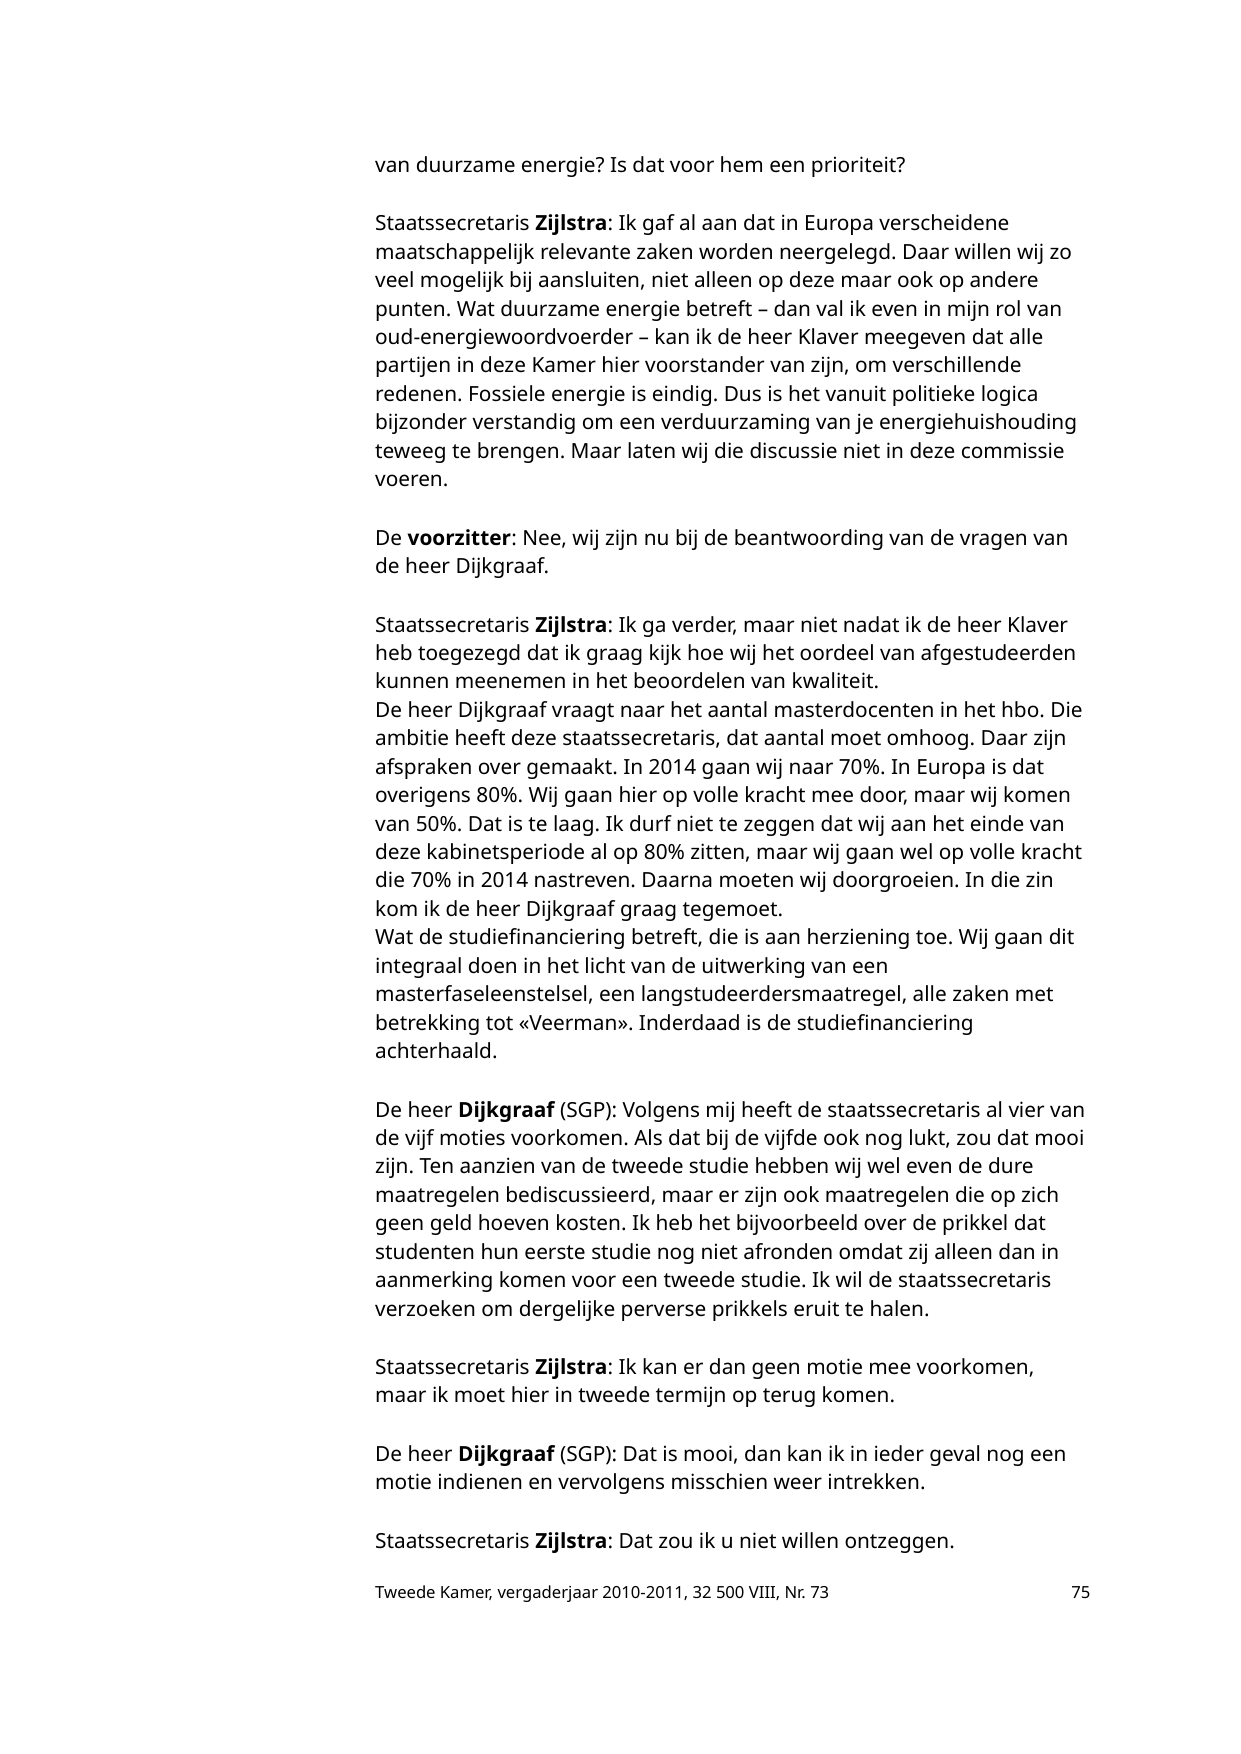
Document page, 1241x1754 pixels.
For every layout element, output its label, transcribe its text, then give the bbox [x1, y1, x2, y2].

text Staatssecretaris Zijlstra: Ik ga verder, maar niet nadat ik de heer Klaver heb toegezegd dat ik graag kijk hoe wij het oordeel van afgestudeerden kunnen meenemen in het beoordelen van kwaliteit. [375, 610, 1090, 695]
text De heer Dijkgraaf vraagt naar het aantal masterdocenten in het hbo. Die ambitie heeft deze staatssecretaris, dat aantal moet omhoog. Daar zijn afspraken over gemaakt. In 2014 gaan wij naar 70%. In Europa is dat overigens 80%. Wij gaan hier op volle kracht mee door, maar wij komen van 50%. Dat is te laag. Ik durf niet te zeggen dat wij aan het einde van deze kabinetsperiode al op 80% zitten, maar wij gaan wel op volle kracht die 70% in 2014 nastreven. Daarna moeten wij doorgroeien. In die zin kom ik de heer Dijkgraaf graag tegemoet. [375, 695, 1090, 922]
text Staatssecretaris Zijlstra: Dat zou ik u niet willen ontzeggen. [375, 1526, 1090, 1554]
text De voorzitter: Nee, wij zijn nu bij de beantwoording van de vragen van de heer Dijkgraaf. [375, 523, 1090, 580]
text van duurzame energie? Is dat voor hem een prioriteit? [375, 150, 1090, 178]
text Staatssecretaris Zijlstra: Ik kan er dan geen motie mee voorkomen, maar ik moet hier in tweede termijn op terug komen. [375, 1352, 1090, 1409]
text De heer Dijkgraaf (SGP): Dat is mooi, dan kan ik in ieder geval nog een motie indienen en vervolgens misschien weer intrekken. [375, 1439, 1090, 1496]
text Staatssecretaris Zijlstra: Ik gaf al aan dat in Europa verscheidene maatschappelijk relevante zaken worden neergelegd. Daar willen wij zo veel mogelijk bij aansluiten, niet alleen op deze maar ook op andere punten. Wat duurzame energie betreft – dan val ik even in mijn rol van oud-energiewoordvoerder – kan ik de heer Klaver meegeven dat alle partijen in deze Kamer hier voorstander van zijn, om verschillende redenen. Fossiele energie is eindig. Dus is het vanuit politieke logica bijzonder verstandig om een verduurzaming van je energiehuishouding teweeg te brengen. Maar laten wij die discussie niet in deze commissie voeren. [375, 208, 1090, 493]
text Wat de studiefinanciering betreft, die is aan herziening toe. Wij gaan dit integraal doen in het licht van de uitwerking van een masterfaseleenstelsel, een langstudeerdersmaatregel, alle zaken met betrekking tot «Veerman». Inderdaad is de studiefinanciering achterhaald. [375, 922, 1090, 1065]
text De heer Dijkgraaf (SGP): Volgens mij heeft de staatssecretaris al vier van de vijf moties voorkomen. Als dat bij de vijfde ook nog lukt, zou dat mooi zijn. Ten aanzien van de tweede studie hebben wij wel even de dure maatregelen bediscussieerd, maar er zijn ook maatregelen die op zich geen geld hoeven kosten. Ik heb het bijvoorbeeld over de prikkel dat studenten hun eerste studie nog niet afronden omdat zij alleen dan in aanmerking komen voor een tweede studie. Ik wil de staatssecretaris verzoeken om dergelijke perverse prikkels eruit te halen. [375, 1095, 1090, 1322]
